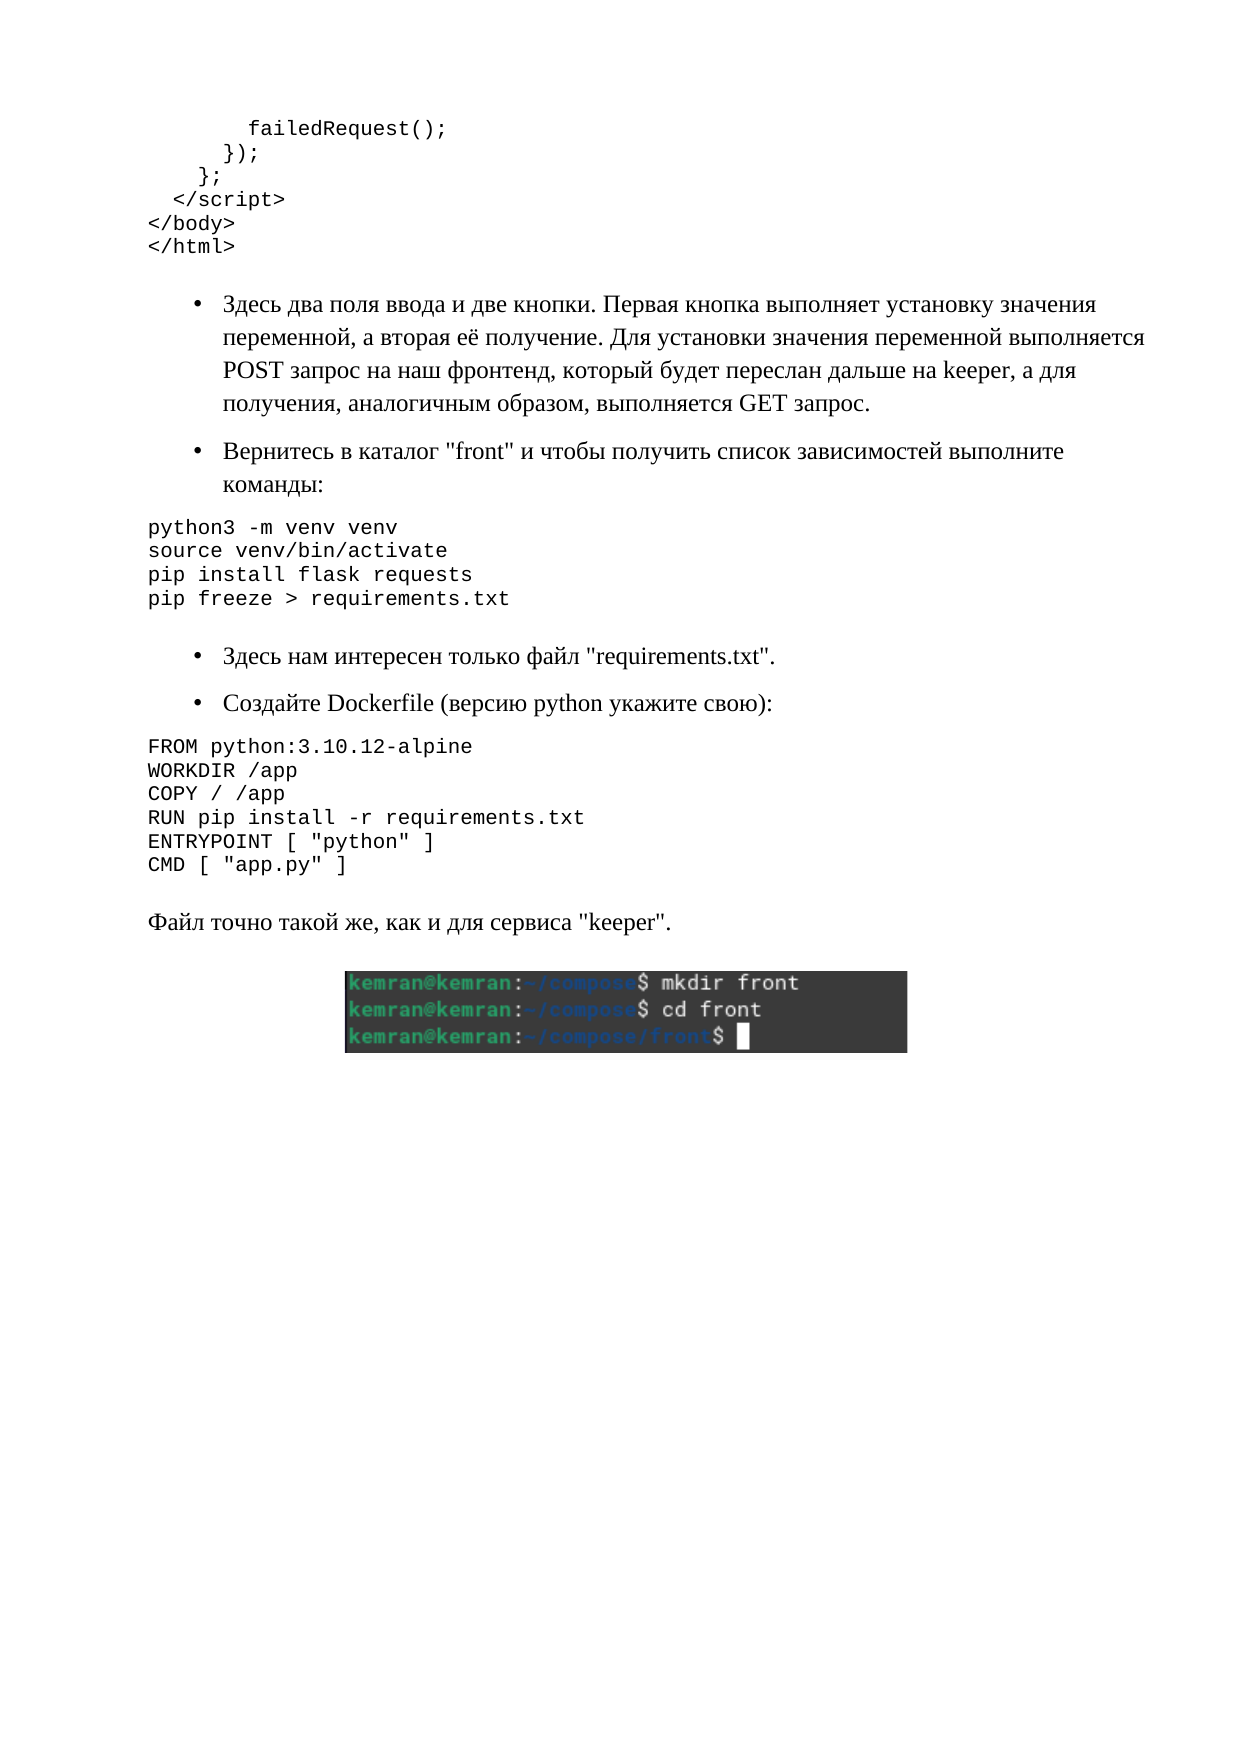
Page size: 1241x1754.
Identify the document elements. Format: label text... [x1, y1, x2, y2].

text </html> [148, 236, 1152, 260]
text python3 -m venv venv [148, 517, 1152, 540]
text FROM python:3.10.12-alpine [148, 736, 1152, 760]
text RUN pip install -r requirements.txt [148, 807, 1152, 831]
text ENTRYPOINT [ "python" ] [148, 831, 1152, 854]
picture [344, 971, 908, 1053]
text failedRequest(); [148, 118, 1152, 142]
text WORKDIR /app [148, 760, 1152, 783]
text pip freeze > requirements.txt [148, 588, 1152, 611]
text source venv/bin/activate [148, 540, 1152, 564]
text </script> [148, 189, 1152, 213]
list Вернитесь в каталог "front" и чтобы получить список зависимостей выполните команды: [193, 436, 1152, 498]
text CMD [ "app.py" ] [148, 854, 1152, 878]
text </body> [148, 213, 1152, 236]
text }; [148, 165, 1152, 189]
text Файл точно такой же, как и для сервиса "keeper". [148, 907, 1152, 936]
text pip install flask requests [148, 564, 1152, 588]
text COPY / /app [148, 783, 1152, 807]
list Здесь два поля ввода и две кнопки. Первая кнопка выполняет установку значения переменной, а вторая её получение. Для установки значения переменной выполняется POST запрос на наш фронтенд, который будет переслан дальше на keeper, а для получения, аналогичным образом, выполняется GET запрос. [193, 289, 1152, 417]
text }); [148, 142, 1152, 165]
list Здесь нам интересен только файл "requirements.txt". [193, 641, 1152, 669]
list Создайте Dockerfile (версию python укажите свою): [193, 688, 1152, 717]
